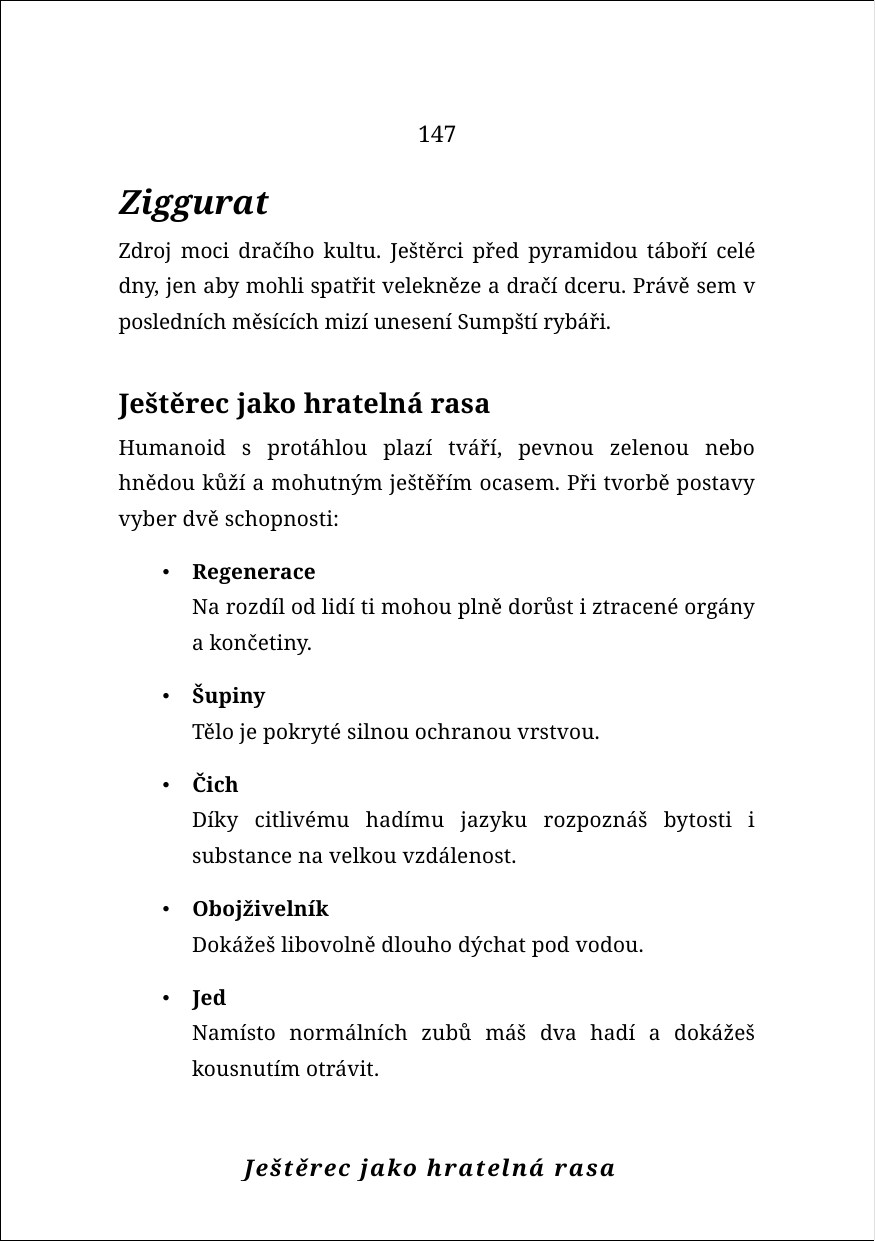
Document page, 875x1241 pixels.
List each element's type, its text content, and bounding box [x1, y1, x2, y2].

list Regenerace Na rozdíl od lidí ti mohou plně dorůst i ztracené orgány a končetiny. [162, 557, 756, 656]
list Obojživelník Dokážeš libovolně dlouho dýchat pod vodou. [162, 894, 756, 958]
list Šupiny Tělo je pokryté silnou ochranou vrstvou. [162, 681, 756, 745]
subtitle Ziggurat [118, 179, 756, 224]
subtitle Ještěrec jako hratelná rasa [118, 384, 756, 421]
list Čich Díky citlivému hadímu jazyku rozpoznáš bytosti i substance na velkou vzdálenost. [162, 770, 756, 869]
list Jed Namísto normálních zubů máš dva hadí a dokážeš kousnutím otrávit. [162, 983, 756, 1082]
text Zdroj moci dračího kultu. Ještěrci před pyramidou táboří celé dny, jen aby mohli spatřit velekněze a dračí dceru. Právě sem v posledních měsících mizí unesení Sumpští rybáři. [118, 236, 756, 336]
text Humanoid s protáhlou plazí tváří, pevnou zelenou nebo hnědou kůží a mohutným ještěřím ocasem. Při tvorbě postavy vyber dvě schopnosti: [118, 433, 756, 532]
